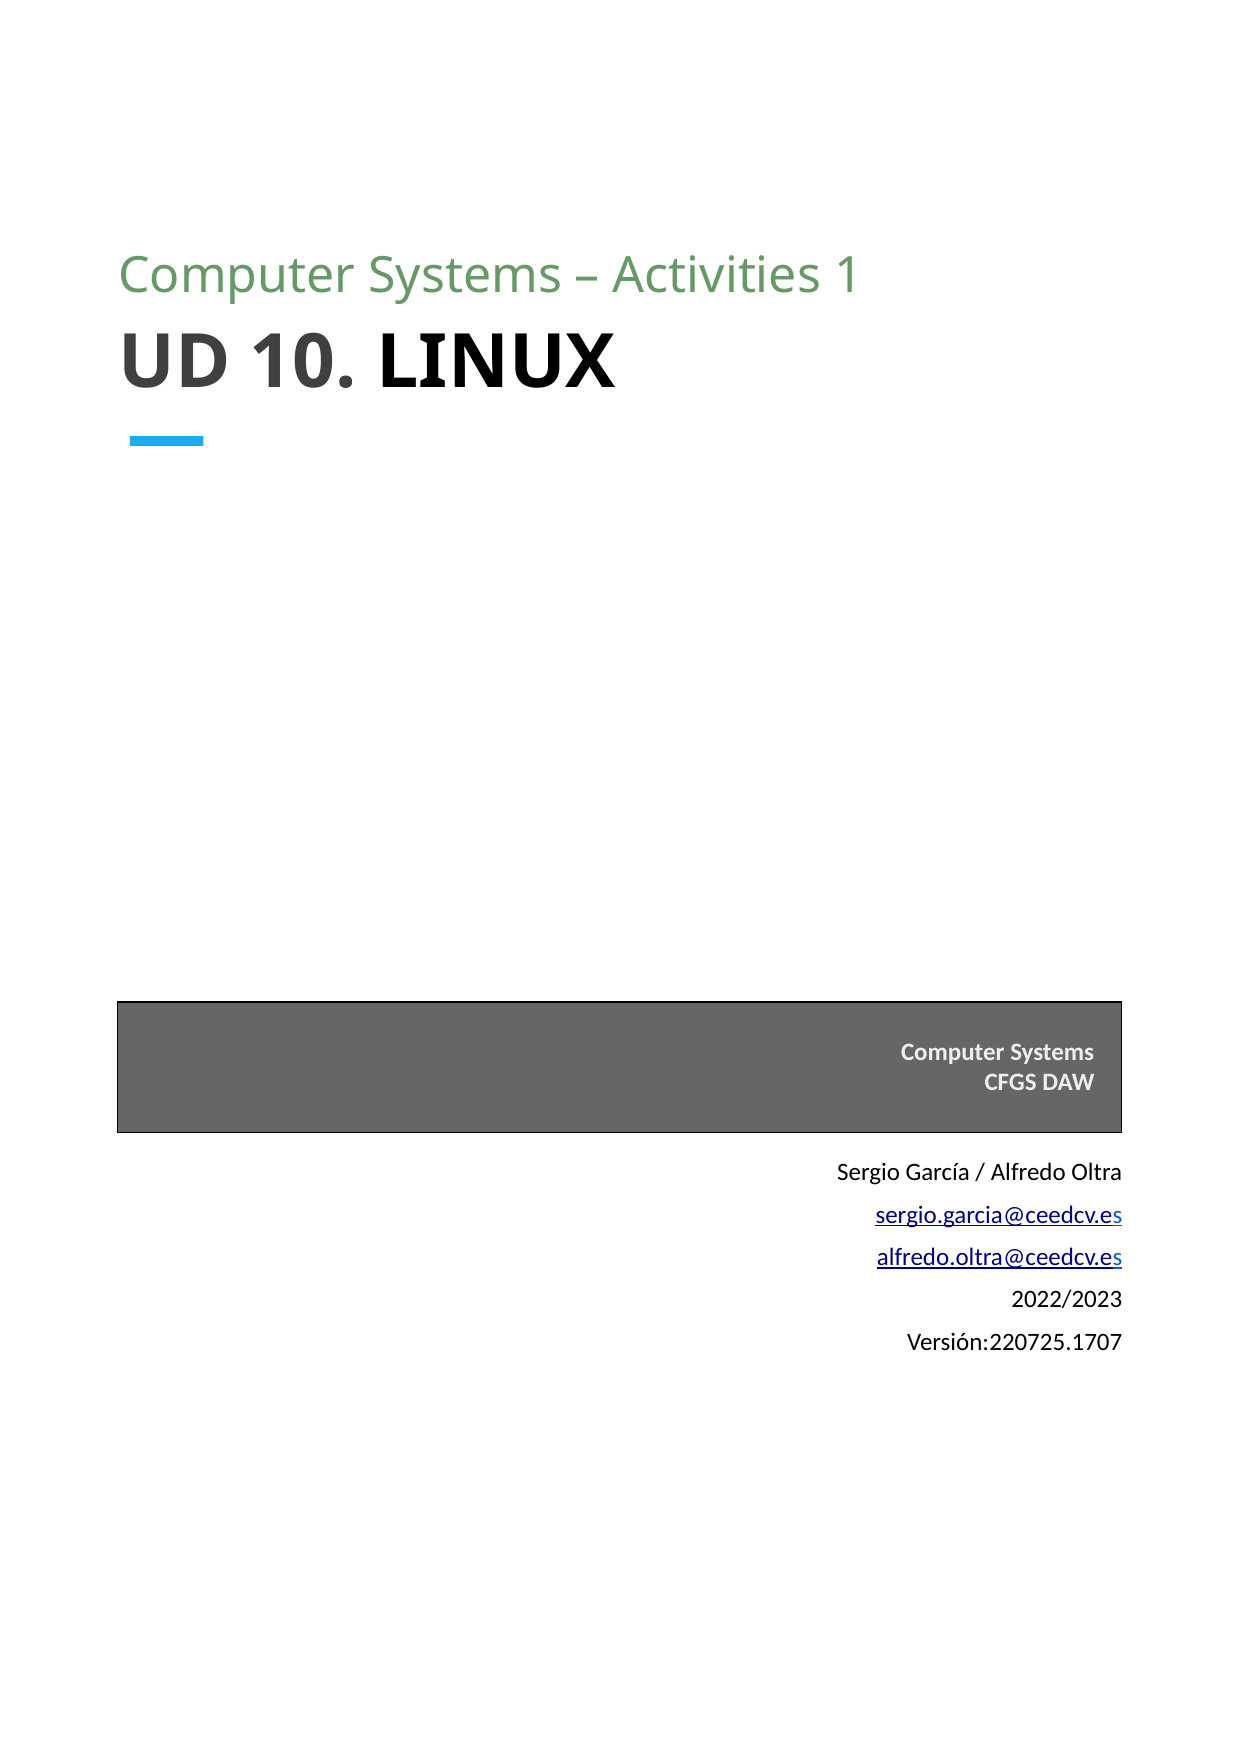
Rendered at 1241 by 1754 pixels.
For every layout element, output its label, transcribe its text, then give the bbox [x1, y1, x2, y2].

text Sergio García / Alfredo Oltra [231, 1133, 1122, 1187]
text CFGS DAW [121, 1066, 1094, 1097]
picture [129, 436, 204, 446]
text alfredo.oltra@ceedcv.es [231, 1241, 1122, 1272]
text Versión:220725.1706 [118, 1326, 1122, 1357]
text Computer Systems [121, 1036, 1094, 1066]
text sergio.garcia@ceedcv.es [231, 1199, 1122, 1229]
text [231, 977, 1122, 1001]
text Computer Systems – Activities 1 UD 10. Linux [118, 239, 1122, 409]
text 2022/2023 [118, 1284, 1122, 1314]
